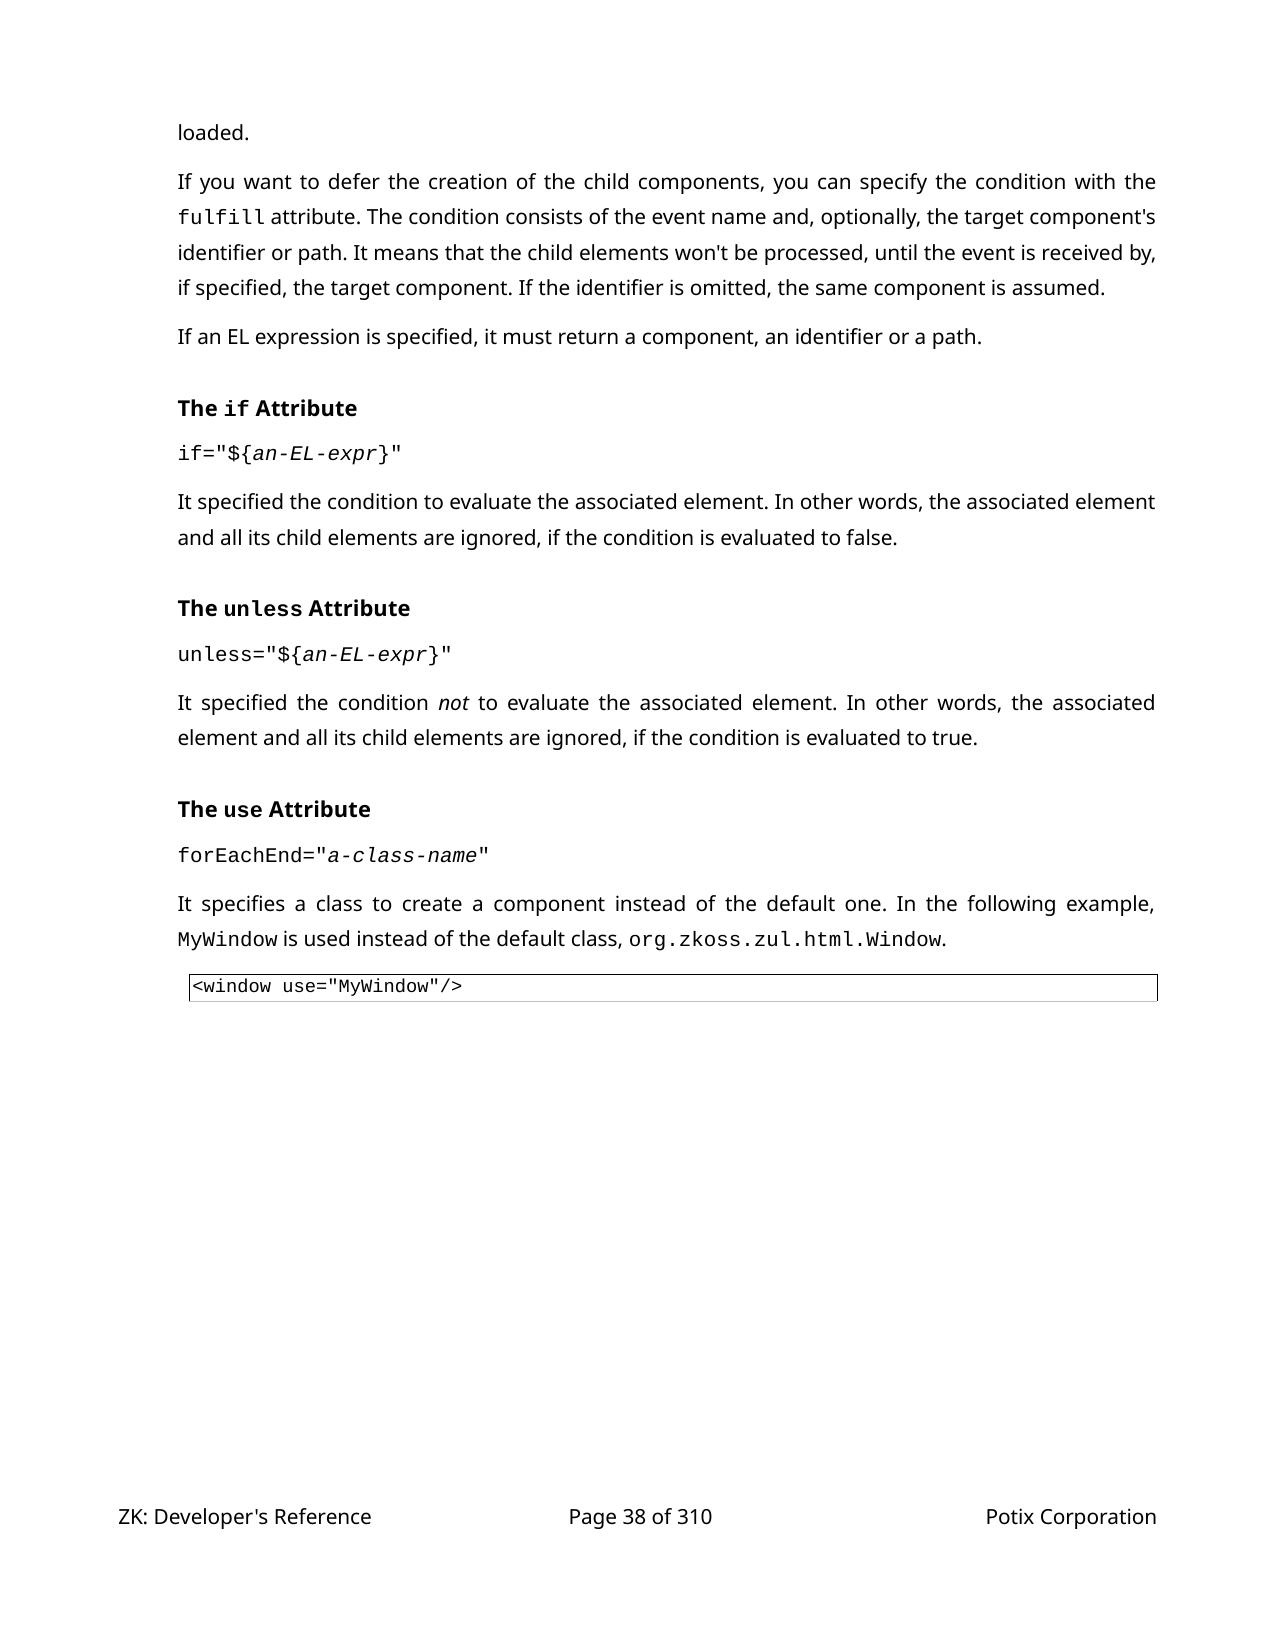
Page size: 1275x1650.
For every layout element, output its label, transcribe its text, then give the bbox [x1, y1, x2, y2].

text It specified the condition not to evaluate the associated element. In other words, the associated element and all its child elements are ignored, if the condition is evaluated to true. [177, 688, 1157, 752]
subtitle The use Attribute [177, 794, 1157, 824]
subtitle The unless Attribute [177, 593, 1157, 623]
text unless="${an-EL-expr}" [177, 644, 1157, 668]
text It specifies a class to create a component instead of the default one. In the following example, MyWindow is used instead of the default class, org.zkoss.zul.html.Window. [177, 889, 1157, 953]
text forEachEnd="a-class-name" [177, 845, 1157, 868]
text if="${an-EL-expr}" [177, 443, 1157, 467]
text If you want to defer the creation of the child components, you can specify the condition with the fulfill attribute. The condition consists of the event name and, optionally, the target component's identifier or path. It means that the child elements won't be processed, until the event is received by, if specified, the target component. If the identifier is omitted, the same component is assumed. [177, 167, 1157, 301]
subtitle The if Attribute [177, 392, 1157, 423]
text If an EL expression is specified, it must return a component, an identifier or a path. [177, 322, 1157, 350]
text It specified the condition to evaluate the associated element. In other words, the associated element and all its child elements are ignored, if the condition is evaluated to false. [177, 487, 1157, 551]
text loaded. [177, 118, 1157, 146]
text <window use="MyWindow"/> [190, 975, 1157, 1001]
